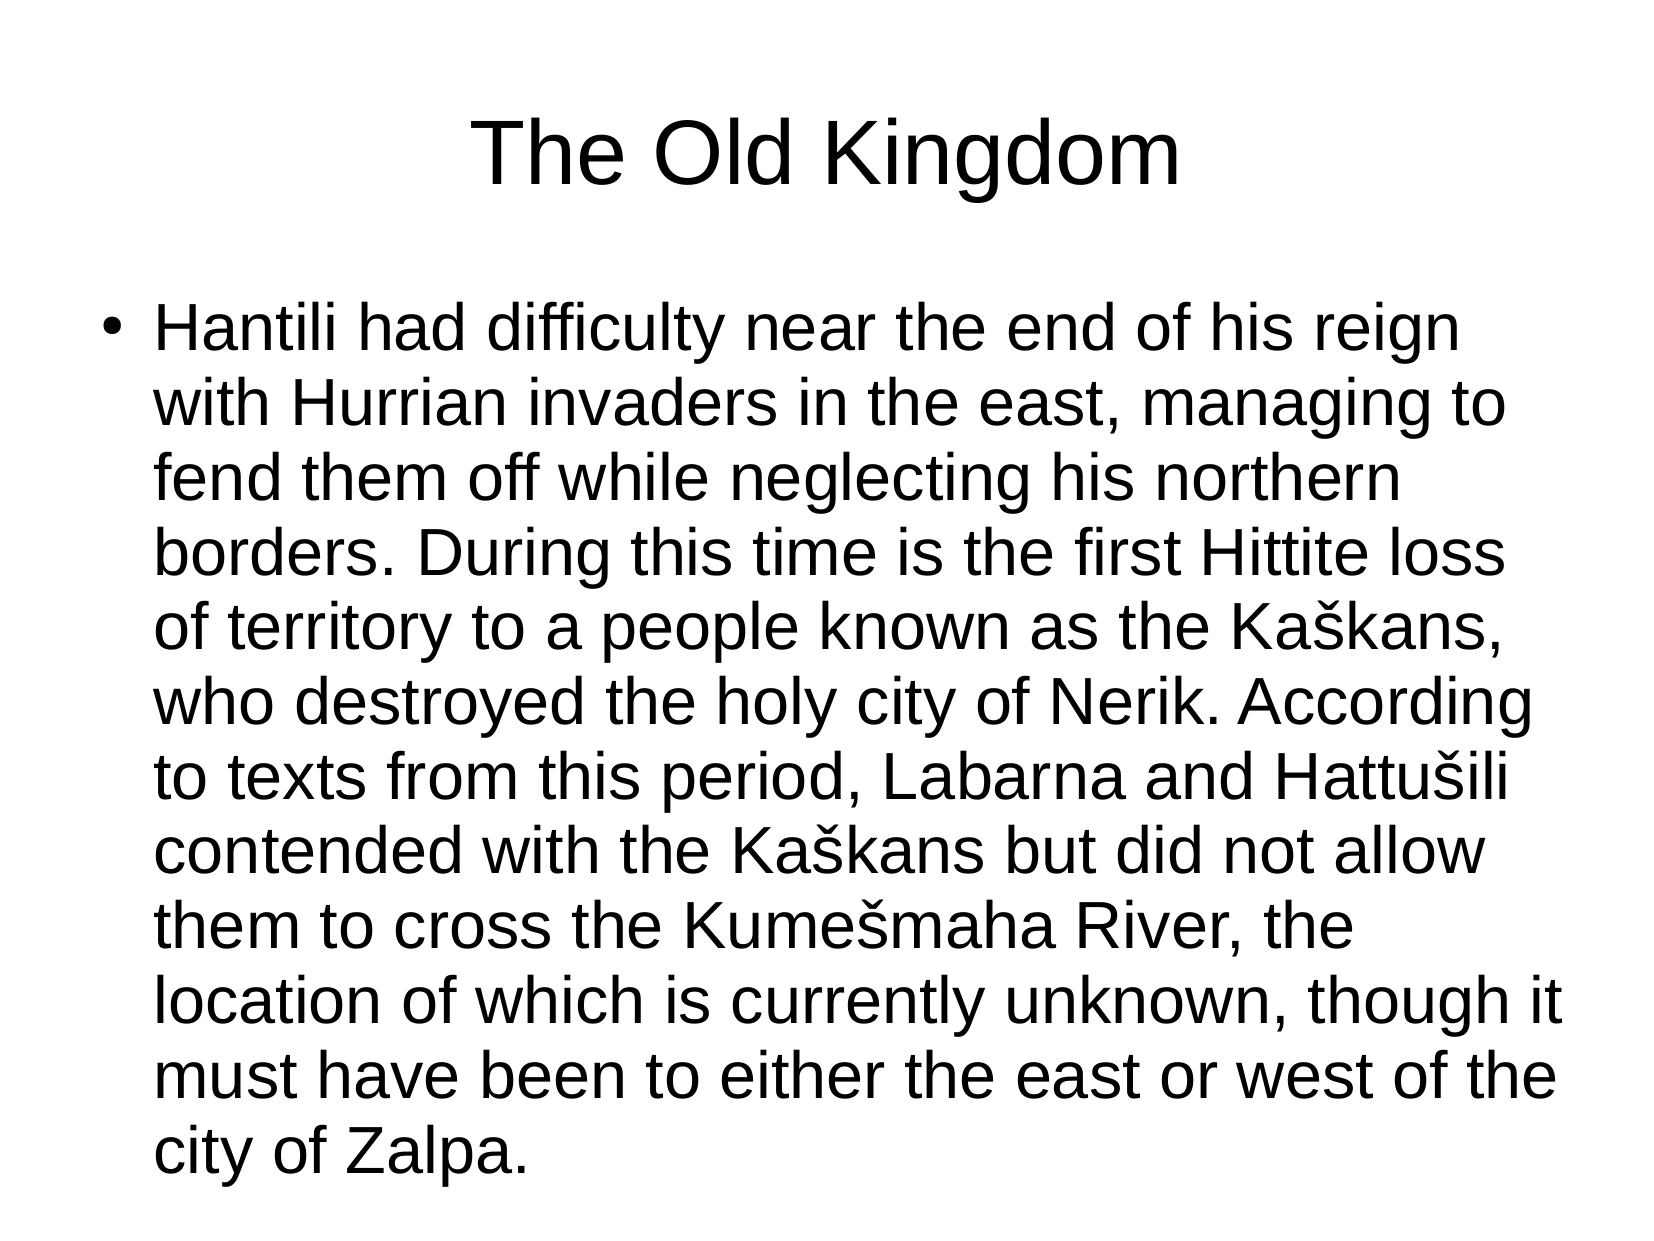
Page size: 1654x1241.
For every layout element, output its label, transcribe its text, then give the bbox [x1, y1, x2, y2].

list Hantili had difficulty near the end of his reign with Hurrian invaders in the east, managing to fend them off while neglecting his northern borders. During this time is the first Hittite loss of territory to a people known as the Kaškans, who destroyed the holy city of Nerik. According to texts from this period, Labarna and Hattušili contended with the Kaškans but did not allow them to cross the Kumešmaha River, the location of which is currently unknown, though it must have been to either the east or west of the city of Zalpa. [82, 290, 1571, 1188]
title The Old Kingdom [82, 49, 1571, 257]
